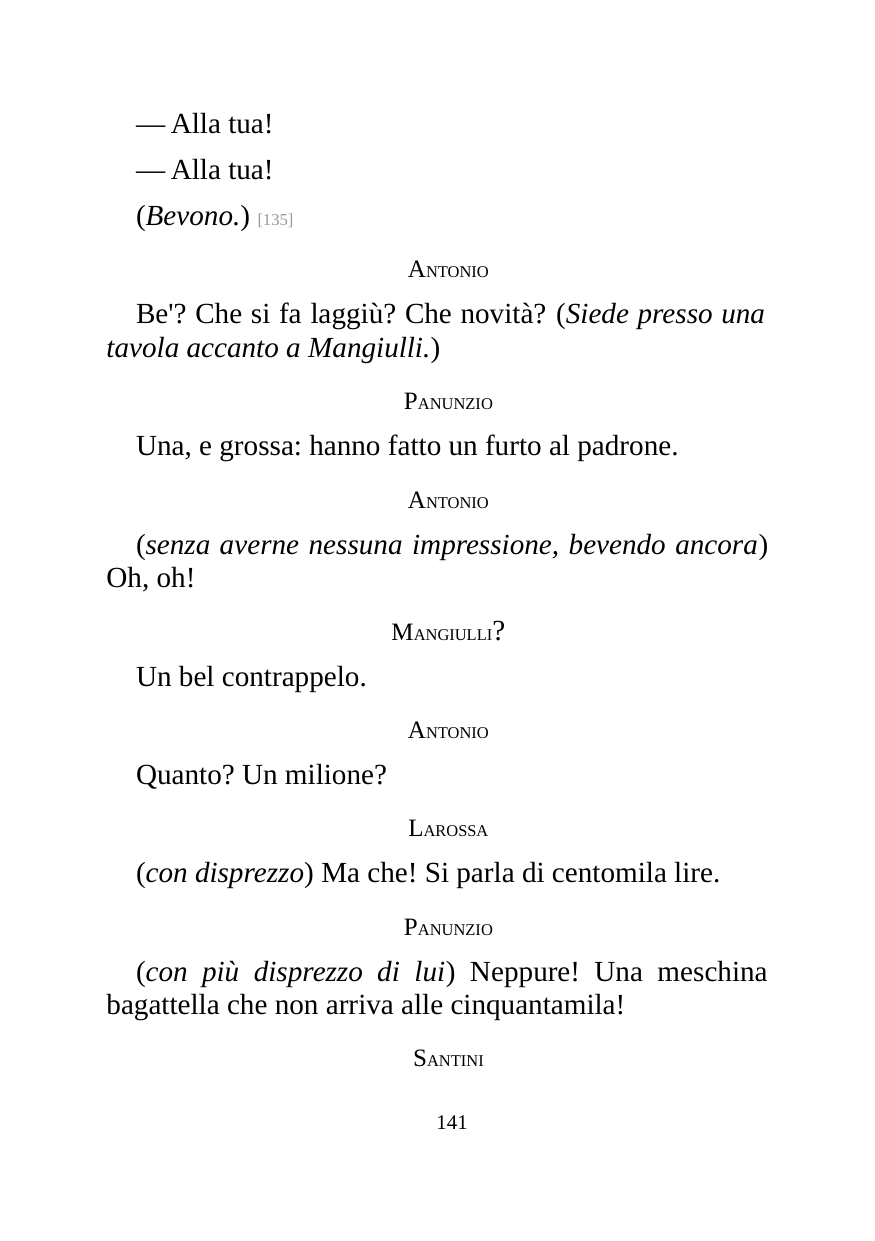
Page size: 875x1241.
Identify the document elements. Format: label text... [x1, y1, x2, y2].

text (con più disprezzo di lui) Neppure! Una meschina bagattella che non arriva alle cinquantamila! [106, 954, 768, 1021]
text (senza averne nessuna impressione, bevendo ancora) Oh, oh! [106, 527, 768, 594]
text Una, e grossa: hanno fatto un furto al padrone. [106, 428, 768, 462]
text Larossa [106, 809, 768, 843]
text Santini [106, 1039, 768, 1073]
text Mangiulli? [106, 613, 768, 646]
text — Alla tua! [106, 106, 768, 140]
text Un bel contrappelo. [106, 659, 768, 692]
text — Alla tua! [106, 152, 768, 186]
text (Bevono.) [135] [106, 198, 768, 232]
text Panunzio [106, 908, 768, 941]
text Quanto? Un milione? [106, 757, 768, 791]
text Antonio [106, 251, 768, 284]
text Antonio [106, 481, 768, 514]
text Panunzio [106, 382, 768, 416]
text Antonio [106, 711, 768, 744]
text Be'? Che si fa laggiù? Che novità? (Siede presso una tavola accanto a Mangiulli.) [106, 297, 768, 364]
text (con disprezzo) Ma che! Si parla di centomila lire. [106, 855, 768, 889]
